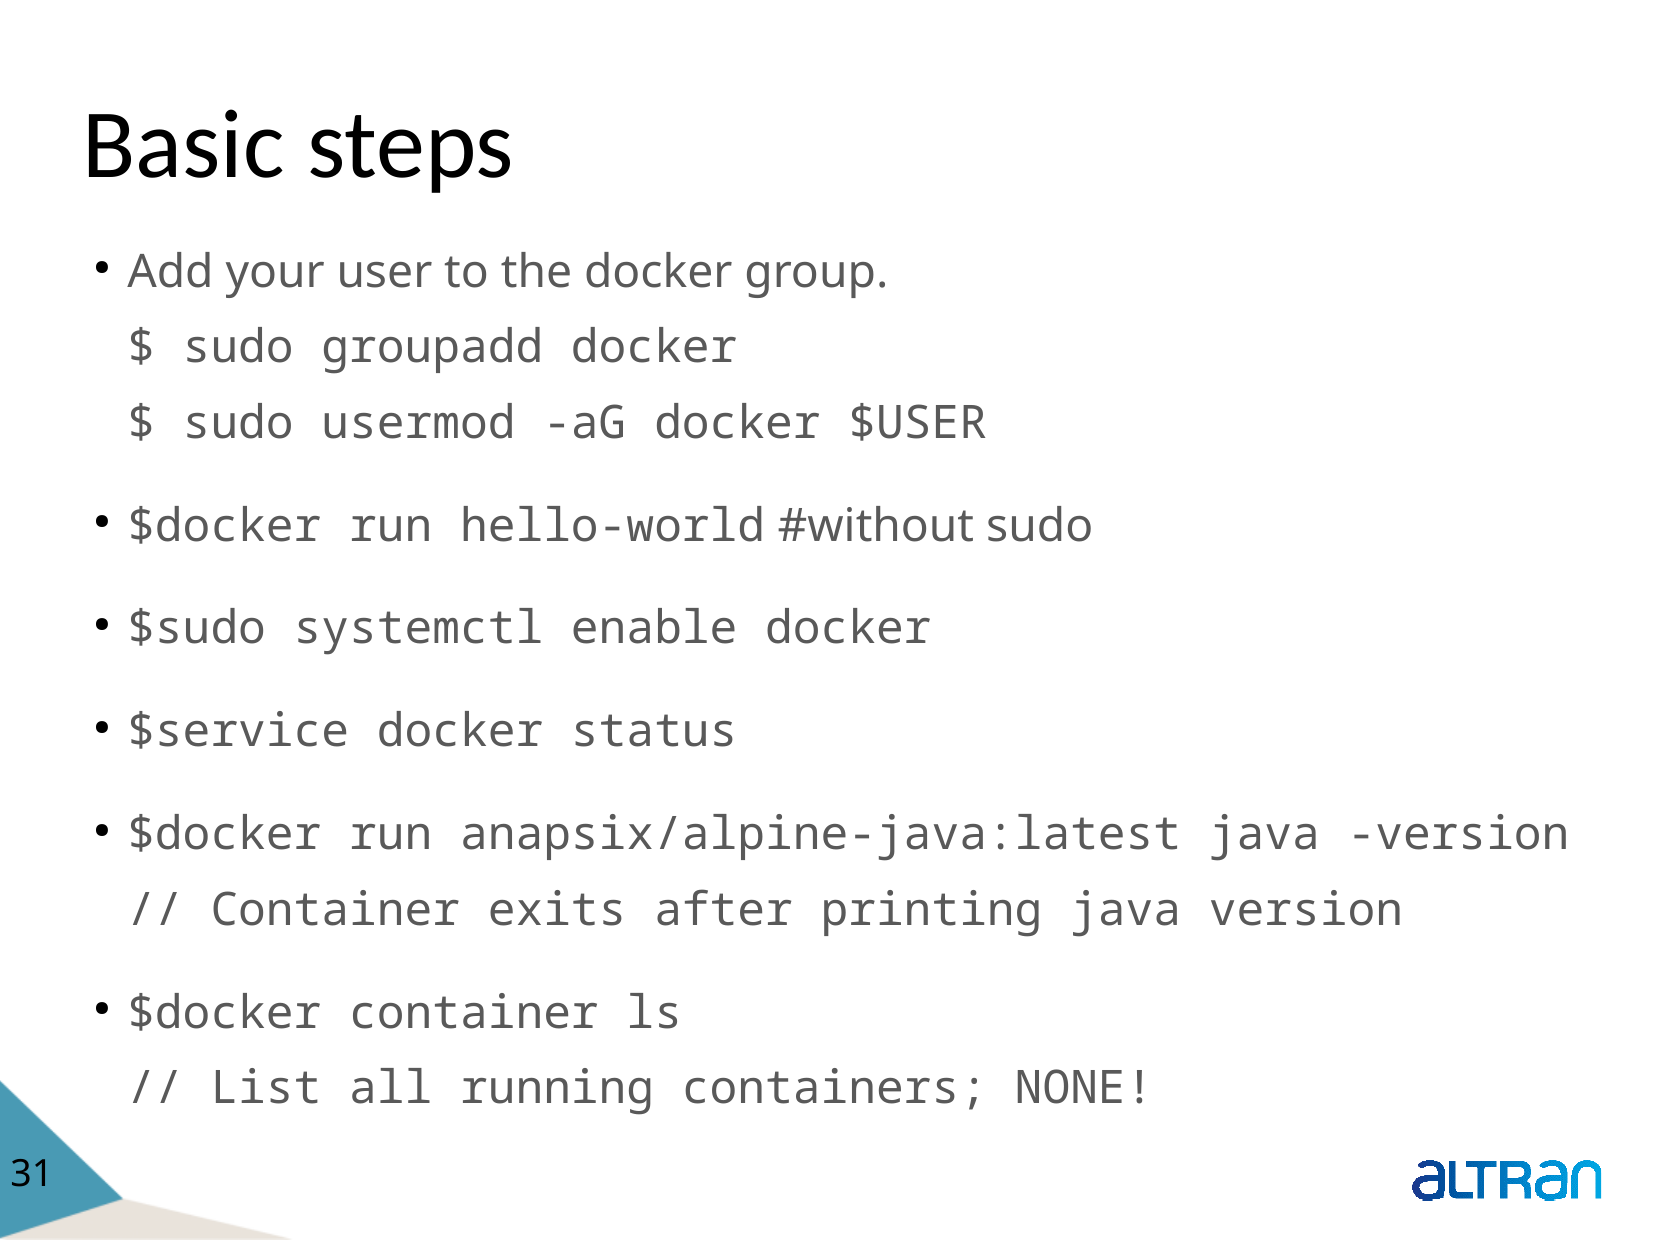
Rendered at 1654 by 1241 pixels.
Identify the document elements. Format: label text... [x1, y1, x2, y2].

picture [1595, 1160, 1602, 1167]
picture [1412, 1160, 1559, 1201]
picture [1555, 1160, 1602, 1201]
list Add your user to the docker group. $ sudo groupadd docker $ sudo usermod -aG docker $USER $docker run hello-world #without sudo $sudo systemctl enable docker $service docker status $docker run anapsix/alpine-java:latest java -version // Container exits after printing java version $docker container ls // List all running containers; NONE! [82, 225, 1571, 1141]
picture [1543, 1182, 1560, 1193]
title Basic steps [82, 49, 1571, 225]
picture [0, 1072, 316, 1240]
